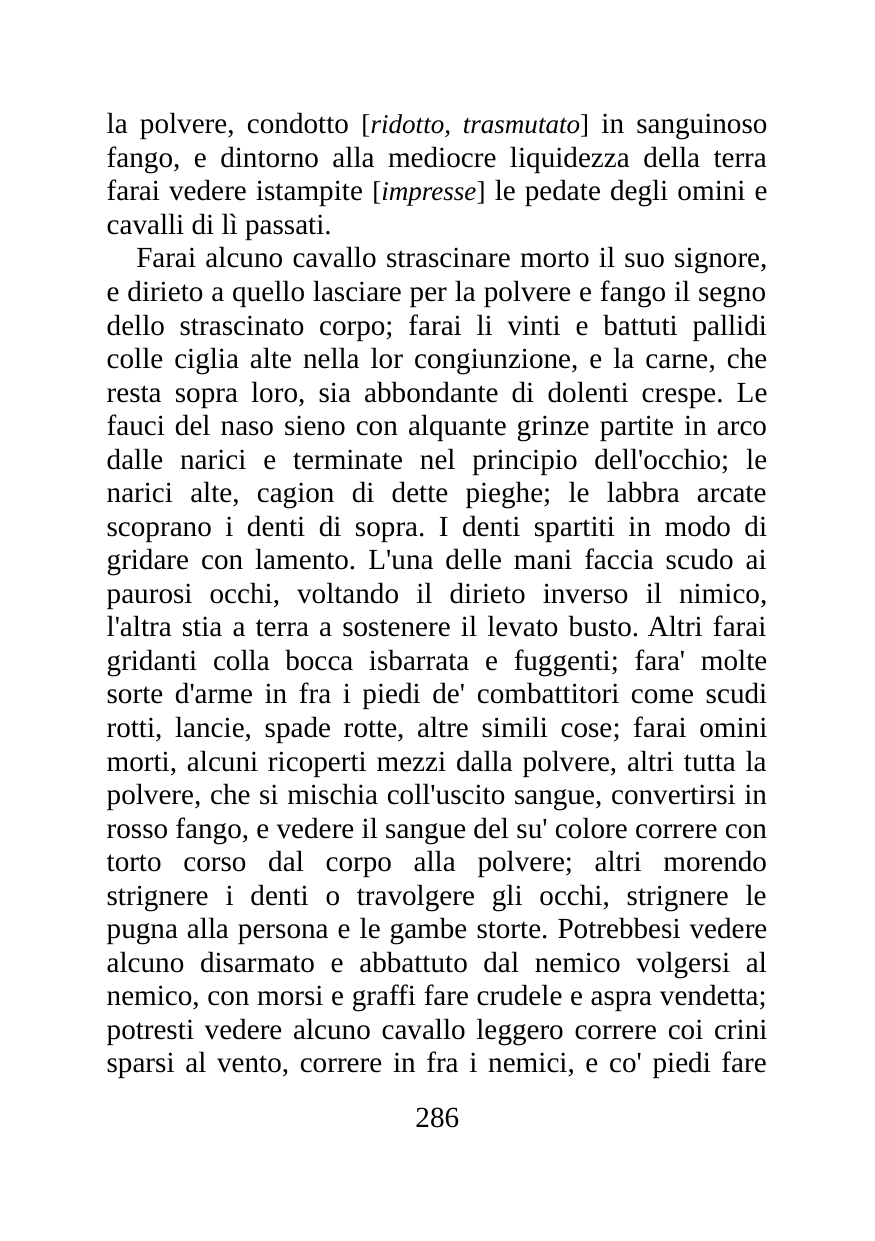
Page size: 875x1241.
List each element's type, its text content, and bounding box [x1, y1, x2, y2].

text la polvere, condotto [ridotto, trasmutato] in sanguinoso fango, e dintorno alla mediocre liquidezza della terra farai vedere istampite [impresse] le pedate degli omini e cavalli di lì passati. [106, 106, 768, 241]
text Farai alcuno cavallo strascinare morto il suo signore, e dirieto a quello lasciare per la polvere e fango il segno dello strascinato corpo; farai li vinti e battuti pallidi colle ciglia alte nella lor congiunzione, e la carne, che resta sopra loro, sia abbondante di dolenti crespe. Le fauci del naso sieno con alquante grinze partite in arco dalle narici e terminate nel principio dell'occhio; le narici alte, cagion di dette pieghe; le labbra arcate scoprano i denti di sopra. I denti spartiti in modo di gridare con lamento. L'una delle mani faccia scudo ai paurosi occhi, voltando il dirieto inverso il nimico, l'altra stia a terra a sostenere il levato busto. Altri farai gridanti colla bocca isbarrata e fuggenti; fara' molte sorte d'arme in fra i piedi de' combattitori come scudi rotti, lancie, spade rotte, altre simili cose; farai omini morti, alcuni ricoperti mezzi dalla polvere, altri tutta la polvere, che si mischia coll'uscito sangue, convertirsi in rosso fango, e vedere il sangue del su' colore correre con torto corso dal corpo alla polvere; altri morendo strignere i denti o travolgere gli occhi, strignere le pugna alla persona e le gambe storte. Potrebbesi vedere alcuno disarmato e abbattuto dal nemico volgersi al nemico, con morsi e graffi fare crudele e aspra vendetta; potresti vedere alcuno cavallo leggero correre coi crini sparsi al vento, correre in fra i nemici, e co' piedi fare [106, 241, 768, 1079]
